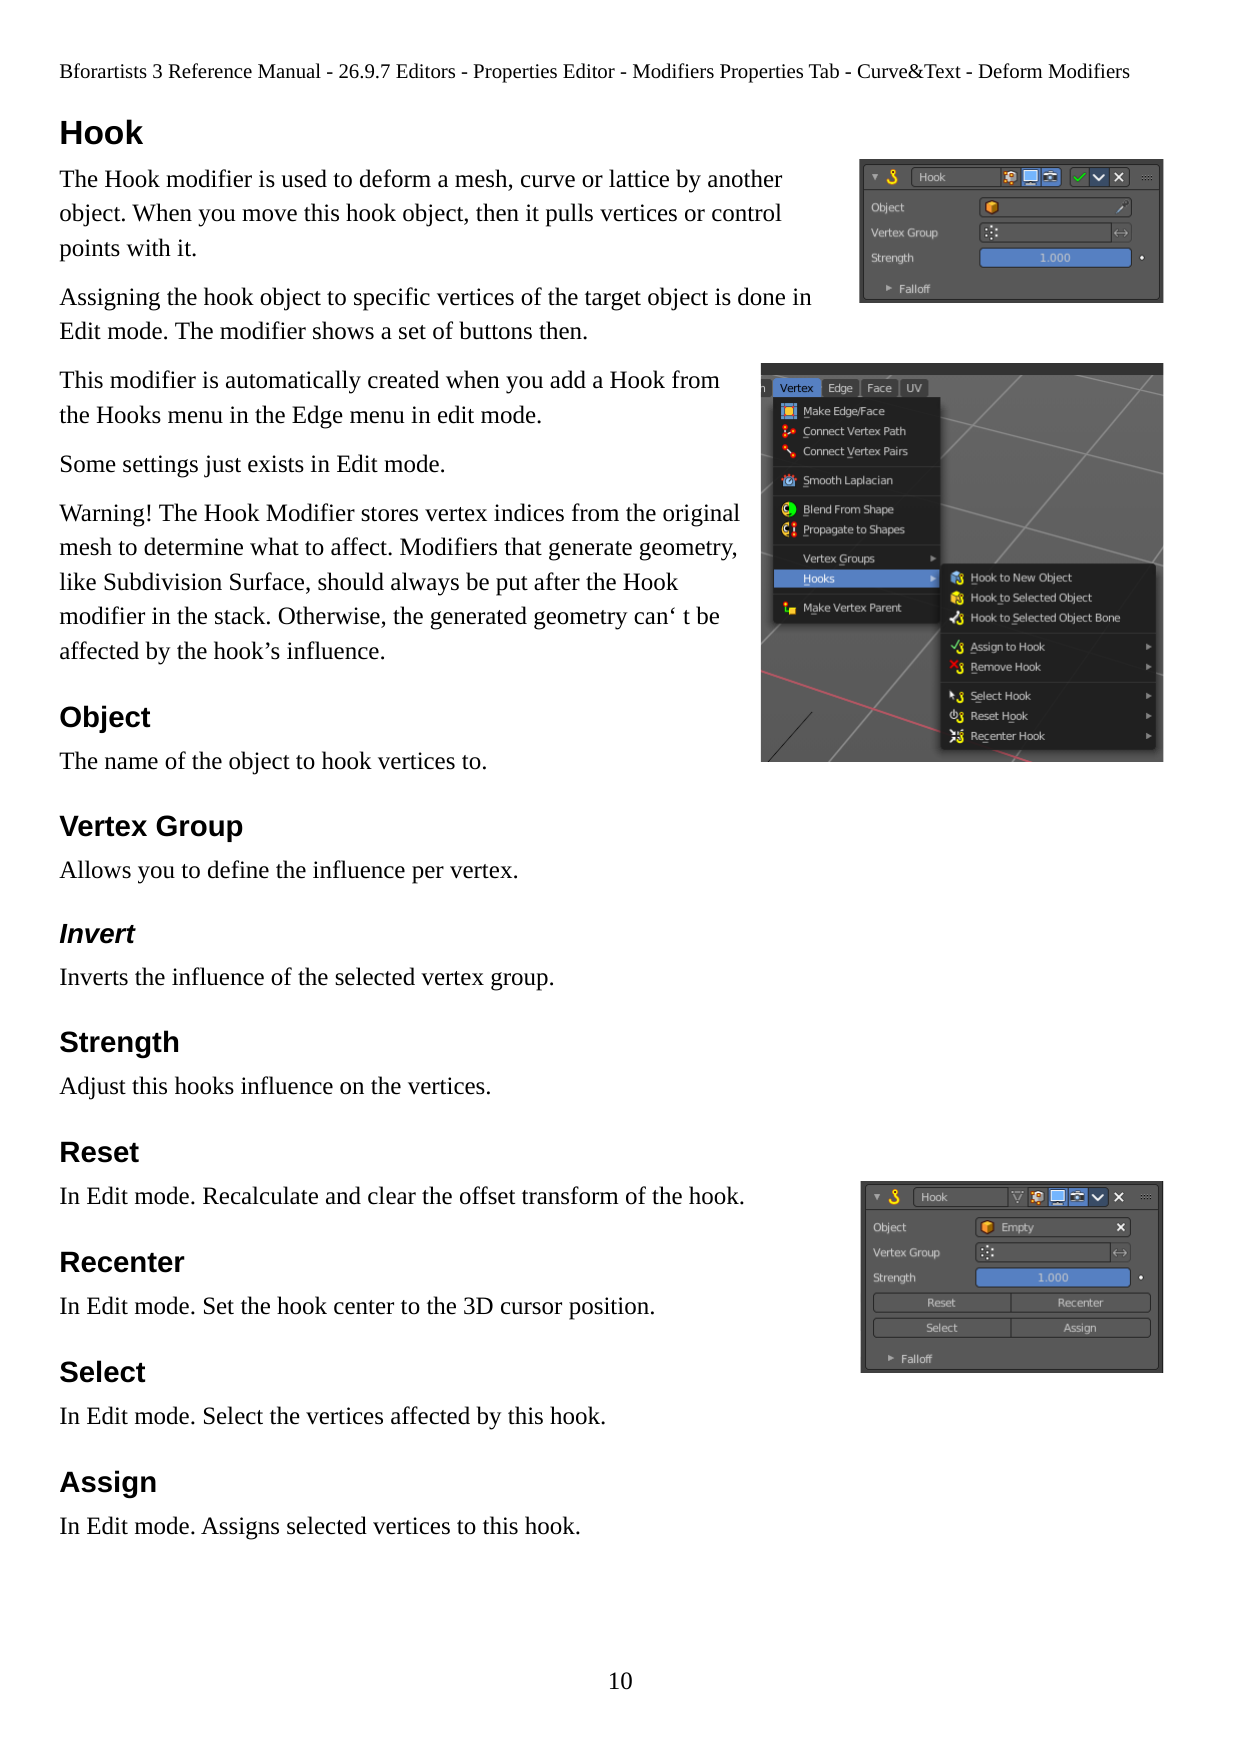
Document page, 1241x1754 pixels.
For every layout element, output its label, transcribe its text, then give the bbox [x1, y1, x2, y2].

text The Hook modifier is used to deform a mesh, curve or lattice by another object. When you move this hook object, then it pulls vertices or control points with it. [59, 164, 859, 261]
text In Edit mode. Select the vertices affected by this hook. [59, 1401, 1181, 1430]
text Assigning the hook object to specific vertices of the target object is done in Edit mode. The modifier shows a set of buttons then. [59, 282, 1181, 345]
subtitle Object [59, 699, 760, 733]
subtitle [1164, 699, 1181, 733]
subtitle [1164, 1245, 1181, 1279]
subtitle Hook [59, 113, 1181, 151]
picture [859, 159, 1164, 303]
subtitle Assign [59, 1465, 1181, 1498]
text Allows you to define the influence per vertex. [59, 856, 1181, 884]
subtitle Strength [59, 1025, 1181, 1059]
subtitle Vertex Group [59, 809, 1181, 843]
subtitle Invert [59, 917, 1181, 949]
text The name of the object to hook vertices to. [59, 746, 1181, 774]
text In Edit mode. Assigns selected vertices to this hook. [59, 1511, 1181, 1540]
text In Edit mode. Set the hook center to the 3D cursor position. [59, 1291, 860, 1320]
text Inverts the influence of the selected vertex group. [59, 962, 1181, 990]
text Some settings just exists in Edit mode. [59, 449, 760, 478]
text Warning! The Hook Modifier stores vertex indices from the original mesh to determine what to affect. Modifiers that generate geometry, like Subdivision Surface, should always be put after the Hook modifier in the stack. Otherwise, the generated geometry can‘ t be affected by the hook’s influence. [59, 498, 760, 664]
text In Edit mode. Recalculate and clear the offset transform of the hook. [59, 1181, 860, 1210]
picture [860, 1181, 1164, 1373]
subtitle Select [59, 1355, 1181, 1389]
subtitle Recenter [59, 1245, 860, 1279]
picture [760, 363, 1164, 762]
subtitle Reset [59, 1135, 1181, 1169]
text This modifier is automatically created when you add a Hook from the Hooks menu in the Edge menu in edit mode. [59, 365, 760, 428]
text Adjust this hooks influence on the vertices. [59, 1071, 1181, 1100]
